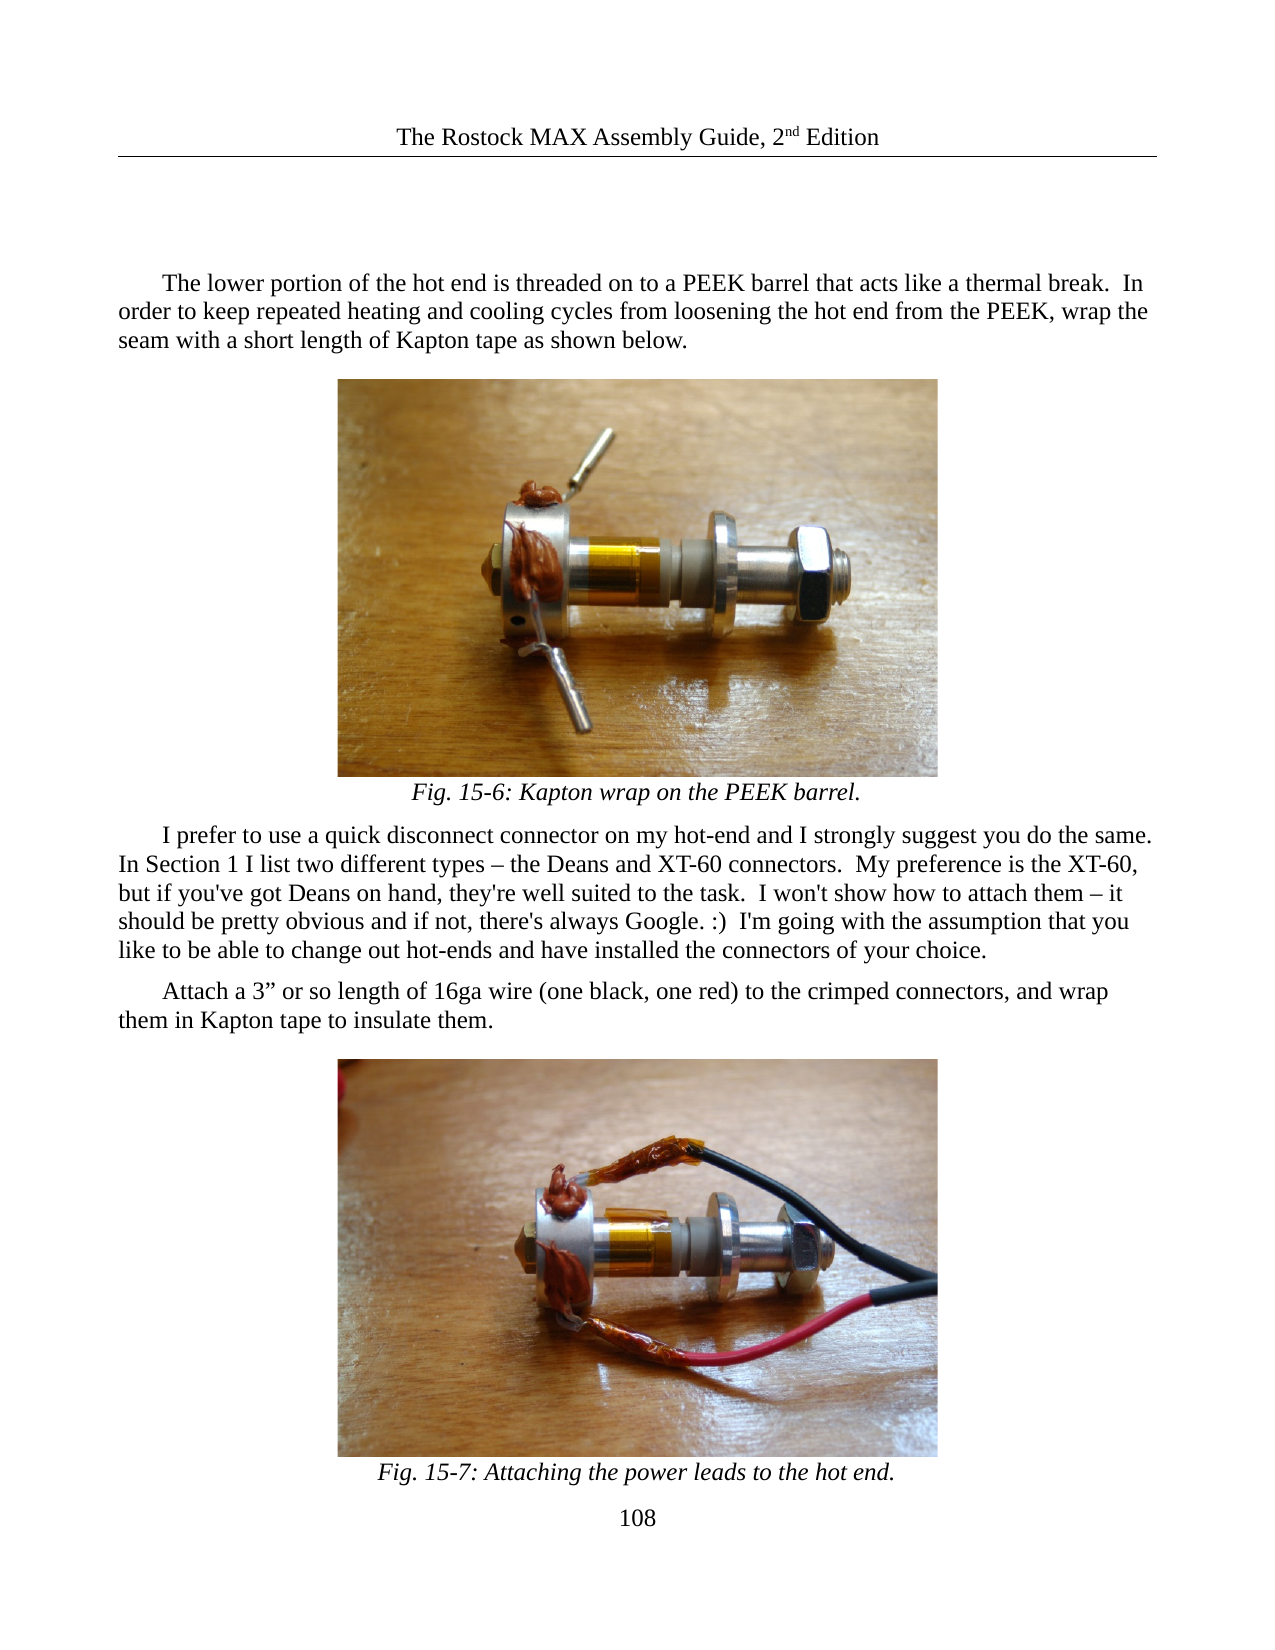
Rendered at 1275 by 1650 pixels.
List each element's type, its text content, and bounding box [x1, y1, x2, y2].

picture [337, 1059, 938, 1457]
text Attach a 3” or so length of 16ga wire (one black, one red) to the crimped connectors, and wrap them in Kapton tape to insulate them. [118, 976, 1157, 1034]
picture [337, 379, 938, 777]
text I prefer to use a quick disconnect connector on my hot-end and I strongly suggest you do the same. In Section 1 I list two different types – the Deans and XT-60 connectors. My preference is the XT-60, but if you've got Deans on hand, they're well suited to the task. I won't show how to attach them – it should be pretty obvious and if not, there's always Google. :) I'm going with the assumption that you like to be able to change out hot-ends and have installed the connectors of your choice. [118, 820, 1157, 964]
text Fig. 15-6: Kapton wrap on the PEEK barrel. [337, 777, 937, 805]
text Fig. 15-7: Attaching the power leads to the hot end. [337, 1457, 937, 1485]
text The lower portion of the hot end is threaded on to a PEEK barrel that acts like a thermal break. In order to keep repeated heating and cooling cycles from loosening the hot end from the PEEK, wrap the seam with a short length of Kapton tape as shown below. [118, 268, 1157, 354]
